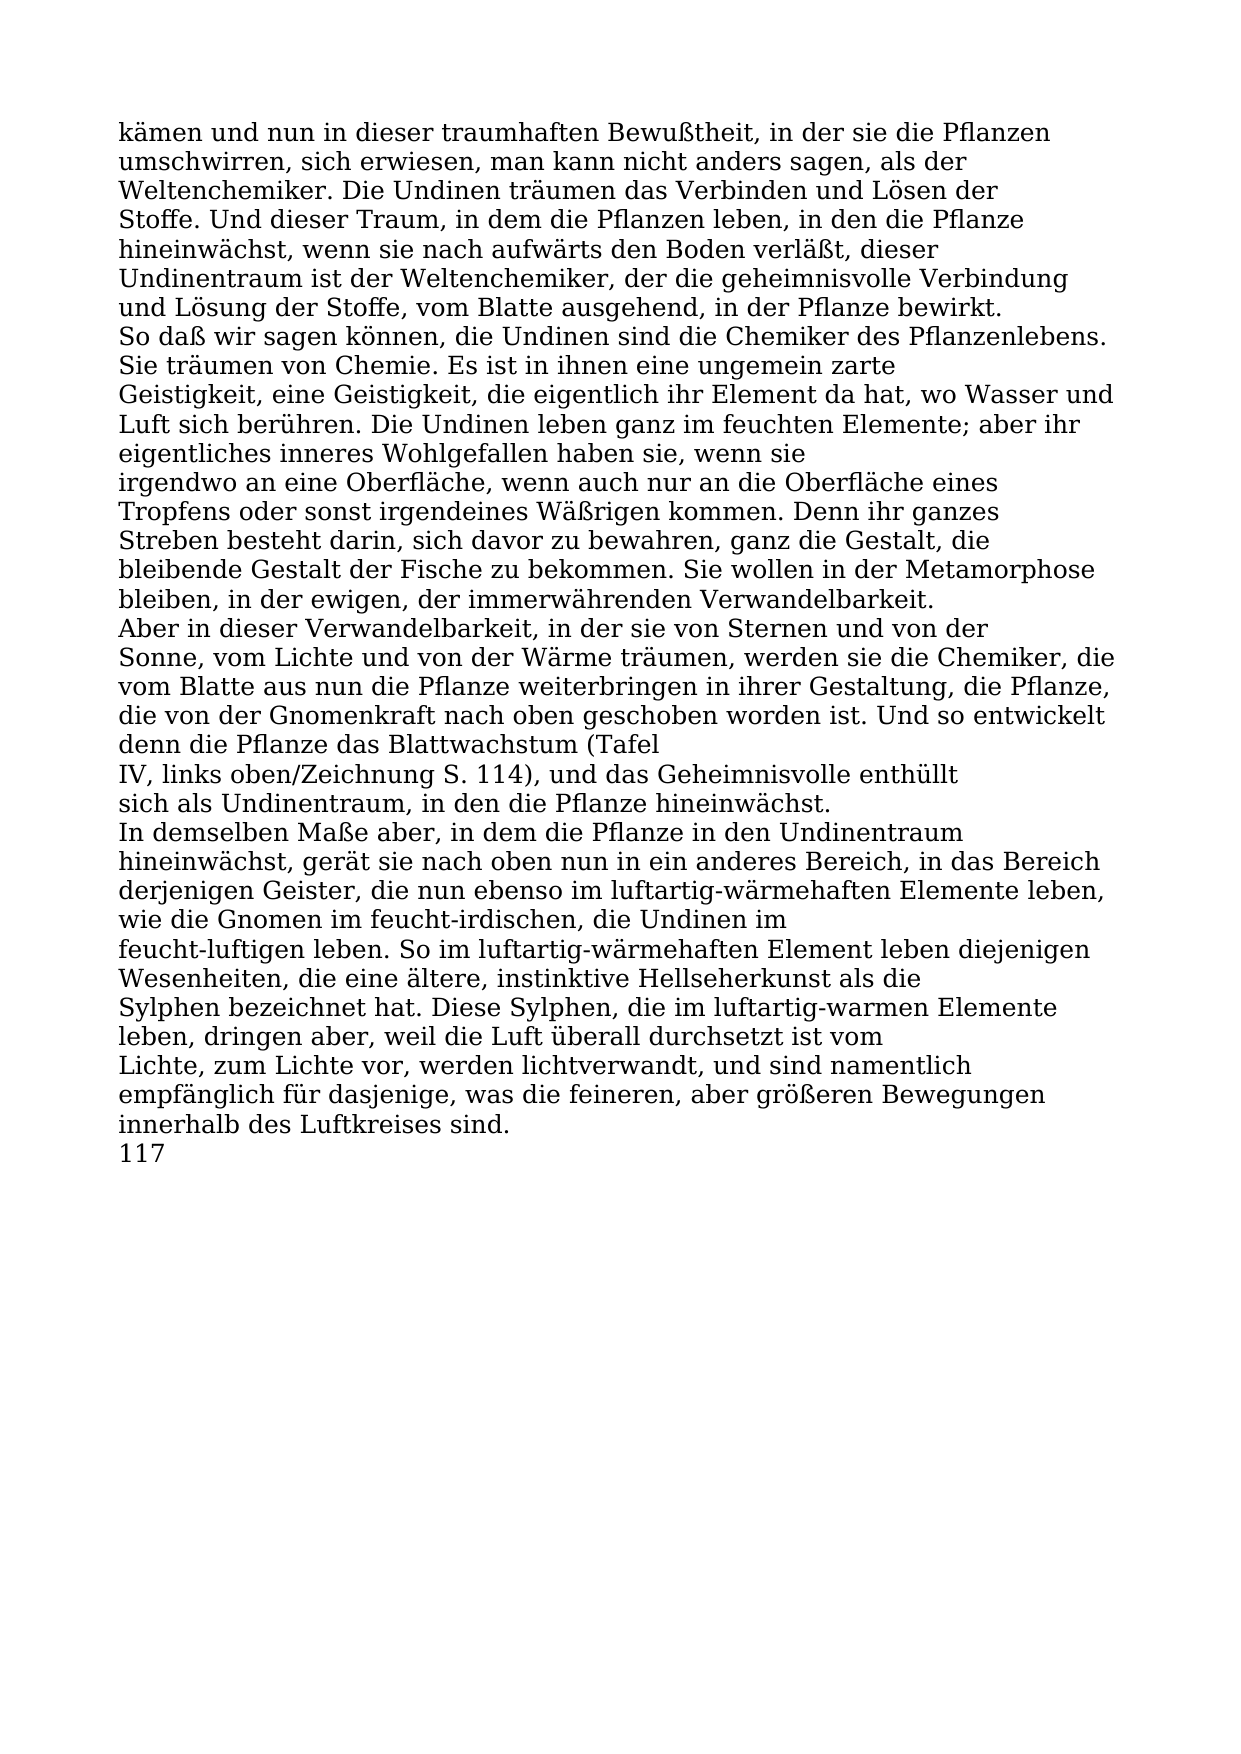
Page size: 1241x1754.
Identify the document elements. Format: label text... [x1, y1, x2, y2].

text feucht-luftigen leben. So im luftartig-wärmehaften Element leben diejenigen Wesenheiten, die eine ältere, instinktive Hellseherkunst als die [118, 935, 1122, 993]
text sich als Undinentraum, in den die Pflanze hineinwächst. [118, 789, 1122, 818]
text IV, links oben/Zeichnung S. 114), und das Geheimnisvolle enthüllt [118, 760, 1122, 789]
text hineinwächst, wenn sie nach aufwärts den Boden verläßt, dieser Undinentraum ist der Weltenchemiker, der die geheimnisvolle Verbindung [118, 235, 1122, 293]
text kämen und nun in dieser traumhaften Bewußtheit, in der sie die Pflanzen umschwirren, sich erwiesen, man kann nicht anders sagen, als der [118, 118, 1122, 176]
text Geistigkeit, eine Geistigkeit, die eigentlich ihr Element da hat, wo Wasser und Luft sich berühren. Die Undinen leben ganz im feuchten Elemente; aber ihr eigentliches inneres Wohlgefallen haben sie, wenn sie [118, 381, 1122, 468]
text Sylphen bezeichnet hat. Diese Sylphen, die im luftartig-warmen Elemente leben, dringen aber, weil die Luft überall durchsetzt ist vom [118, 993, 1122, 1051]
text und Lösung der Stoffe, vom Blatte ausgehend, in der Pflanze bewirkt. [118, 293, 1122, 322]
text Weltenchemiker. Die Undinen träumen das Verbinden und Lösen der [118, 176, 1122, 206]
text 117 [118, 1139, 1122, 1168]
text Streben besteht darin, sich davor zu bewahren, ganz die Gestalt, die [118, 526, 1122, 556]
text Stoffe. Und dieser Traum, in dem die Pflanzen leben, in den die Pflanze [118, 206, 1122, 235]
text Lichte, zum Lichte vor, werden lichtverwandt, und sind namentlich [118, 1051, 1122, 1081]
text So daß wir sagen können, die Undinen sind die Chemiker des Pflanzenlebens. Sie träumen von Chemie. Es ist in ihnen eine ungemein zarte [118, 322, 1122, 381]
text Tropfens oder sonst irgendeines Wäßrigen kommen. Denn ihr ganzes [118, 497, 1122, 526]
text innerhalb des Luftkreises sind. [118, 1110, 1122, 1139]
text irgendwo an eine Oberfläche, wenn auch nur an die Oberfläche eines [118, 468, 1122, 497]
text hineinwächst, gerät sie nach oben nun in ein anderes Bereich, in das Bereich derjenigen Geister, die nun ebenso im luftartig-wärmehaften Elemente leben, wie die Gnomen im feucht-irdischen, die Undinen im [118, 847, 1122, 935]
text Aber in dieser Verwandelbarkeit, in der sie von Sternen und von der [118, 614, 1122, 643]
text bleibende Gestalt der Fische zu bekommen. Sie wollen in der Metamorphose bleiben, in der ewigen, der immerwährenden Verwandelbarkeit. [118, 556, 1122, 614]
text Sonne, vom Lichte und von der Wärme träumen, werden sie die Chemiker, die vom Blatte aus nun die Pflanze weiterbringen in ihrer Gestaltung, die Pflanze, die von der Gnomenkraft nach oben geschoben worden ist. Und so entwickelt denn die Pflanze das Blattwachstum (Tafel [118, 643, 1122, 760]
text empfänglich für dasjenige, was die feineren, aber größeren Bewegungen [118, 1081, 1122, 1110]
text In demselben Maße aber, in dem die Pflanze in den Undinentraum [118, 818, 1122, 847]
